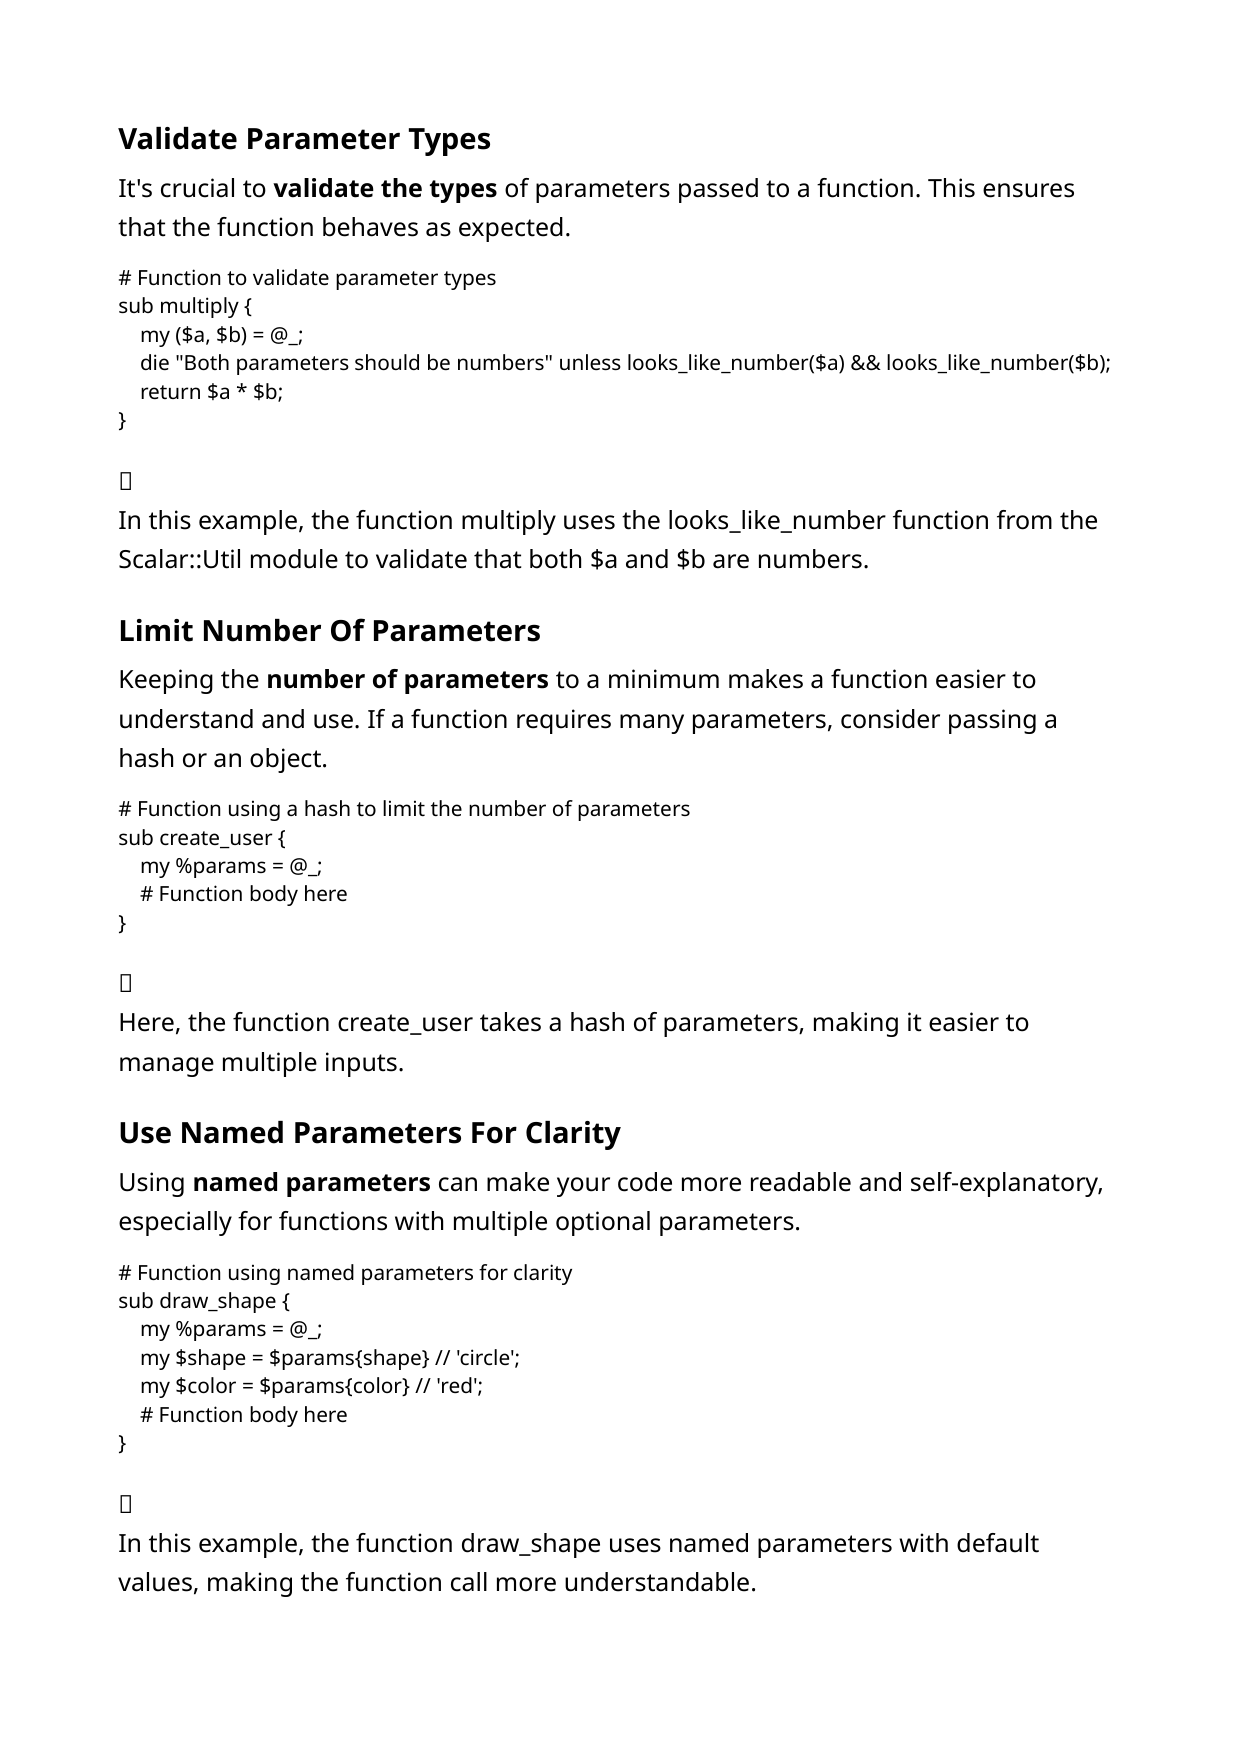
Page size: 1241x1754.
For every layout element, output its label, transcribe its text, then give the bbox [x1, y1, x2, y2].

subtitle Validate Parameter Types [118, 118, 1122, 158]
text sub create_user { [118, 823, 1122, 851]
text my %params = @_; [118, 1314, 1122, 1343]
text my %params = @_; [118, 851, 1122, 879]
text # Function body here [118, 879, 1122, 908]
text In this example, the function multiply uses the looks_like_number function from the Scalar::Util module to validate that both $a and $b are numbers. [118, 502, 1122, 576]
text my ($a, $b) = @_; [118, 320, 1122, 348]
text } [118, 405, 1122, 434]
text } [118, 1428, 1122, 1457]
text die "Both parameters should be numbers" unless looks_like_number($a) && looks_like_number($b); [118, 348, 1122, 377]
text # Function body here [118, 1400, 1122, 1428]
text Keeping the number of parameters to a minimum makes a function easier to understand and use. If a function requires many parameters, consider passing a hash or an object. [118, 662, 1122, 774]
text 📌 [118, 1486, 1122, 1520]
text sub multiply { [118, 292, 1122, 320]
text Using named parameters can make your code more readable and self-explanatory, especially for functions with multiple optional parameters. [118, 1165, 1122, 1238]
text return $a * $b; [118, 377, 1122, 405]
text In this example, the function draw_shape uses named parameters with default values, making the function call more understandable. [118, 1525, 1122, 1599]
text 📌 [118, 966, 1122, 1000]
text my $color = $params{color} // 'red'; [118, 1371, 1122, 1400]
text # Function using a hash to limit the number of parameters [118, 794, 1122, 823]
subtitle Limit Number Of Parameters [118, 610, 1122, 650]
text # Function to validate parameter types [118, 263, 1122, 292]
text # Function using named parameters for clarity [118, 1258, 1122, 1286]
text sub draw_shape { [118, 1286, 1122, 1314]
text 📌 [118, 463, 1122, 497]
subtitle Use Named Parameters For Clarity [118, 1113, 1122, 1152]
text } [118, 908, 1122, 936]
text my $shape = $params{shape} // 'circle'; [118, 1343, 1122, 1371]
text Here, the function create_user takes a hash of parameters, making it easier to manage multiple inputs. [118, 1005, 1122, 1078]
text It's crucial to validate the types of parameters passed to a function. This ensures that the function behaves as expected. [118, 170, 1122, 243]
